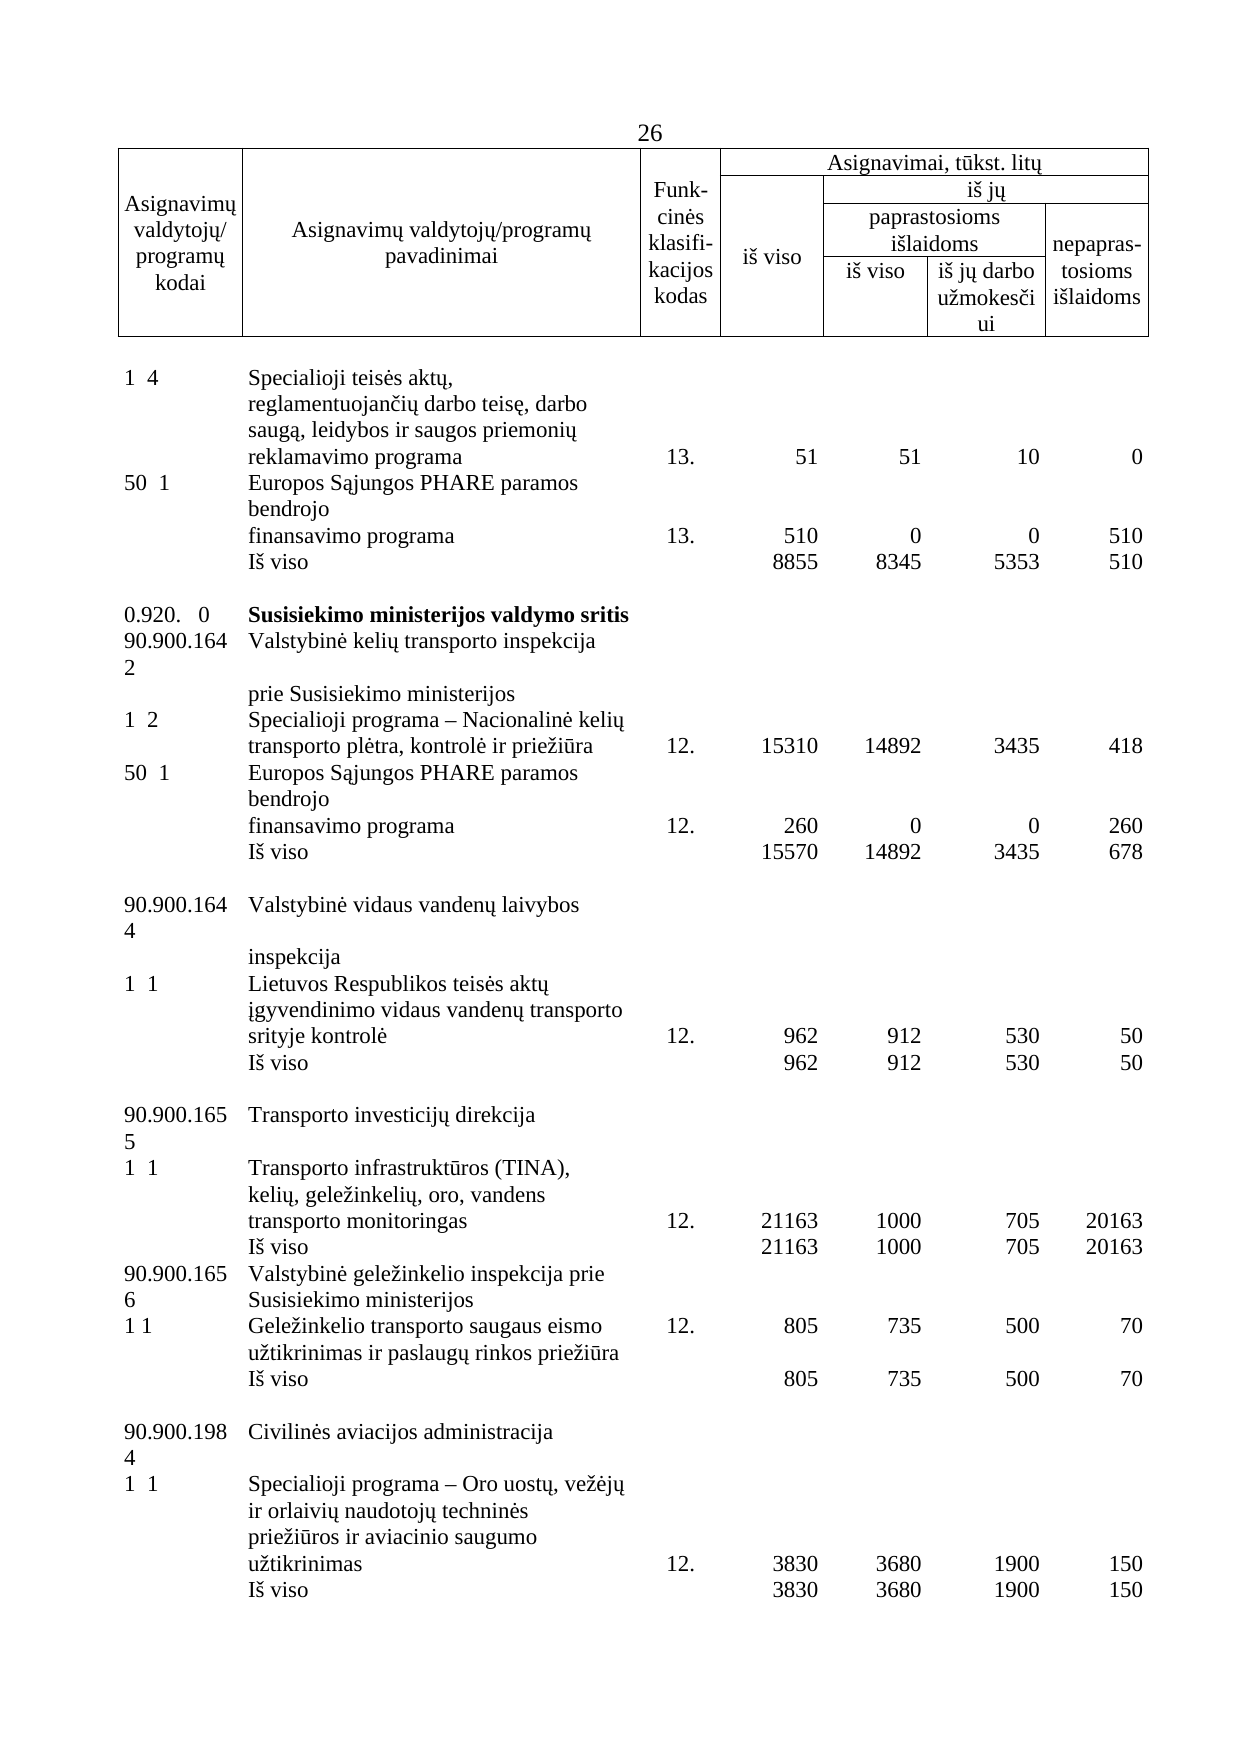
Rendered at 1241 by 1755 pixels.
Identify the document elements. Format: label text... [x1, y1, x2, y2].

table_cell [824, 1391, 927, 1418]
table_cell [242, 337, 641, 364]
table_cell [720, 601, 824, 627]
table_cell [641, 1471, 720, 1497]
table_cell 500 [927, 1365, 1045, 1391]
table_cell [641, 706, 720, 733]
table_cell [1045, 390, 1148, 416]
table_cell [1045, 1181, 1148, 1207]
table_cell 1000 [824, 1233, 927, 1260]
table_cell [927, 1391, 1045, 1418]
table_cell [1045, 706, 1148, 733]
table_cell [720, 1471, 824, 1497]
table_cell 0 [927, 812, 1045, 838]
table_cell 260 [720, 812, 824, 838]
table_cell [118, 390, 242, 416]
table_cell [824, 944, 927, 970]
table_cell [641, 416, 720, 443]
table_cell [641, 759, 720, 812]
table_cell 20163 [1045, 1207, 1148, 1233]
table_cell [242, 864, 641, 891]
table_cell [118, 1181, 242, 1207]
table_cell transporto plėtra, kontrolė ir priežiūra [242, 733, 641, 759]
table_cell [118, 548, 242, 574]
table_cell finansavimo programa [242, 522, 641, 548]
table_cell [1045, 680, 1148, 706]
table_cell [927, 390, 1045, 416]
table_cell [927, 601, 1045, 627]
table_cell [118, 1075, 242, 1102]
table_cell [927, 1523, 1045, 1549]
table_cell [1045, 944, 1148, 970]
table_cell [824, 390, 927, 416]
table_cell 705 [927, 1207, 1045, 1233]
table_cell 13. [641, 522, 720, 548]
table_cell [927, 575, 1045, 601]
table_cell [1045, 627, 1148, 680]
table_cell [118, 1391, 242, 1418]
table_cell 418 [1045, 733, 1148, 759]
table_cell [118, 1497, 242, 1523]
table_cell 12. [641, 812, 720, 838]
table_cell [118, 416, 242, 443]
table_cell Iš viso [242, 548, 641, 574]
table_cell reglamentuojančių darbo teisę, darbo [242, 390, 641, 416]
table_cell [118, 337, 242, 364]
table_cell [641, 680, 720, 706]
table_cell [927, 680, 1045, 706]
table_cell [641, 891, 720, 943]
table_header Funk-cinės klasifi-kacijos kodas [641, 149, 720, 336]
table_cell [927, 469, 1045, 522]
table_cell [824, 627, 927, 680]
table_cell užtikrinimas [242, 1550, 641, 1576]
table_cell 962 [720, 1049, 824, 1075]
table_cell 678 [1045, 838, 1148, 864]
table_cell Specialioji programa – Oro uostų, vežėjų [242, 1471, 641, 1497]
table_cell [927, 364, 1045, 390]
table_cell [720, 1181, 824, 1207]
table_cell [720, 1418, 824, 1471]
table_cell [824, 864, 927, 891]
table_cell [1045, 891, 1148, 943]
table_cell [641, 944, 720, 970]
table_cell [824, 891, 927, 943]
table_cell [720, 364, 824, 390]
table_cell iš viso [721, 176, 823, 336]
table_cell 150 [1045, 1576, 1148, 1602]
table_cell 0 [824, 812, 927, 838]
table_cell [118, 1523, 242, 1549]
table_header Asignavimų valdytojų/ programų kodai [119, 149, 242, 336]
table_cell [1045, 601, 1148, 627]
table_cell [720, 706, 824, 733]
table_cell [118, 680, 242, 706]
table_cell 20163 [1045, 1233, 1148, 1260]
table_cell 1900 [927, 1550, 1045, 1576]
table_cell 3435 [927, 733, 1045, 759]
table_cell 3680 [824, 1550, 927, 1576]
table_cell 805 [720, 1313, 824, 1365]
table_cell [824, 575, 927, 601]
table_cell [641, 1260, 720, 1312]
table_cell 0 [927, 522, 1045, 548]
table_cell [641, 996, 720, 1022]
table_cell [118, 838, 242, 864]
table_cell Iš viso [242, 1365, 641, 1391]
table_cell [1045, 1075, 1148, 1102]
table_cell [118, 1233, 242, 1260]
table_cell Civilinės aviacijos administracija [242, 1418, 641, 1471]
table_cell [824, 759, 927, 812]
table_cell [824, 364, 927, 390]
table_cell 21163 [720, 1233, 824, 1260]
table_cell [242, 1075, 641, 1102]
table_cell 1 4 [118, 364, 242, 390]
table_cell [720, 680, 824, 706]
table_cell Specialioji programa – Nacionalinė kelių [242, 706, 641, 733]
table_cell [1045, 1154, 1148, 1181]
table_cell [641, 1049, 720, 1075]
table_cell [824, 416, 927, 443]
table_cell 12. [641, 1550, 720, 1576]
table_cell 1 1 [118, 1154, 242, 1181]
table_cell Specialioji teisės aktų, [242, 364, 641, 390]
table_cell 735 [824, 1313, 927, 1365]
table_cell [824, 601, 927, 627]
table_cell 90.900.1984 [118, 1418, 242, 1471]
table_cell 735 [824, 1365, 927, 1391]
table_cell [641, 1497, 720, 1523]
table_cell [824, 469, 927, 522]
table_cell 14892 [824, 838, 927, 864]
table_cell 3435 [927, 838, 1045, 864]
table_cell [118, 1207, 242, 1233]
table_cell [824, 996, 927, 1022]
table_cell [641, 1523, 720, 1549]
table_cell [824, 680, 927, 706]
table_cell 14892 [824, 733, 927, 759]
table_cell [641, 1075, 720, 1102]
table_cell [720, 1497, 824, 1523]
table_cell [824, 1075, 927, 1102]
table_cell [118, 1365, 242, 1391]
table_cell 12. [641, 733, 720, 759]
table_cell [927, 416, 1045, 443]
table_cell [1045, 1471, 1148, 1497]
table_cell ir orlaivių naudotojų techninės [242, 1497, 641, 1523]
table_header Asignavimų valdytojų/programų pavadinimai [243, 149, 640, 336]
table_cell [641, 364, 720, 390]
table_cell [720, 1260, 824, 1312]
table_cell [824, 1523, 927, 1549]
table_cell 962 [720, 1023, 824, 1049]
table_cell [118, 1576, 242, 1602]
table_cell [1045, 364, 1148, 390]
table_cell [1045, 996, 1148, 1022]
table_cell Susisiekimo ministerijos valdymo sritis [242, 601, 641, 627]
table_cell [927, 1497, 1045, 1523]
table_cell 0 [1045, 443, 1148, 469]
table_cell [927, 759, 1045, 812]
table_cell [1045, 1497, 1148, 1523]
table_cell 3830 [720, 1550, 824, 1576]
table_cell 0.920. 0 [118, 601, 242, 627]
table_cell [641, 1391, 720, 1418]
table_header Asignavimai, tūkst. litų [721, 149, 1148, 175]
table_cell 70 [1045, 1365, 1148, 1391]
table_cell [720, 864, 824, 891]
table_cell [1045, 1523, 1148, 1549]
table_cell 510 [720, 522, 824, 548]
table_cell [824, 970, 927, 996]
table_cell [641, 1418, 720, 1471]
table_cell [1045, 1102, 1148, 1154]
table_cell srityje kontrolė [242, 1023, 641, 1049]
table_cell [118, 1049, 242, 1075]
table_cell [720, 469, 824, 522]
table_cell 12. [641, 1207, 720, 1233]
table_cell 8345 [824, 548, 927, 574]
table_cell 510 [1045, 522, 1148, 548]
table_cell [824, 1102, 927, 1154]
table_cell [927, 1154, 1045, 1181]
table_cell prie Susisiekimo ministerijos [242, 680, 641, 706]
table_cell 260 [1045, 812, 1148, 838]
table_cell [242, 575, 641, 601]
table_cell Transporto infrastruktūros (TINA), [242, 1154, 641, 1181]
table_cell 90.900.1644 [118, 891, 242, 943]
table_cell [118, 443, 242, 469]
table_cell [641, 1233, 720, 1260]
table_cell [641, 1576, 720, 1602]
table_cell iš jų darbo užmokesčiui [928, 257, 1045, 336]
table_cell 912 [824, 1049, 927, 1075]
table_cell 805 [720, 1365, 824, 1391]
table_cell [927, 1075, 1045, 1102]
table_cell Europos Sąjungos PHARE paramos bendrojo [242, 759, 641, 812]
table_cell [720, 1075, 824, 1102]
table_cell 15570 [720, 838, 824, 864]
table_cell Iš viso [242, 1049, 641, 1075]
table_cell [720, 970, 824, 996]
table_cell 1 1 [118, 1471, 242, 1497]
table_cell [1045, 864, 1148, 891]
table_cell [1045, 337, 1148, 364]
table_cell 705 [927, 1233, 1045, 1260]
table_cell [720, 337, 824, 364]
table_cell 3830 [720, 1576, 824, 1602]
table_cell [641, 469, 720, 522]
table_cell 13. [641, 443, 720, 469]
table_cell [1045, 1260, 1148, 1312]
table_cell [927, 996, 1045, 1022]
table_cell transporto monitoringas [242, 1207, 641, 1233]
table_cell Geležinkelio transporto saugaus eismo užtikrinimas ir paslaugų rinkos priežiūra [242, 1313, 641, 1365]
table_cell 1 2 [118, 706, 242, 733]
table_cell [1045, 1418, 1148, 1471]
table_cell 50 [1045, 1049, 1148, 1075]
table_cell Iš viso [242, 838, 641, 864]
table_cell Valstybinė kelių transporto inspekcija [242, 627, 641, 680]
table_cell [641, 337, 720, 364]
table_cell [641, 970, 720, 996]
table_cell Valstybinė geležinkelio inspekcija prie Susisiekimo ministerijos [242, 1260, 641, 1312]
table_cell [824, 706, 927, 733]
table_cell [927, 1181, 1045, 1207]
table_cell [720, 759, 824, 812]
table_cell 51 [824, 443, 927, 469]
table_cell įgyvendinimo vidaus vandenų transporto [242, 996, 641, 1022]
table_cell [720, 1102, 824, 1154]
table_cell nepapras-tosioms išlaidoms [1046, 204, 1148, 336]
table_cell [927, 706, 1045, 733]
table_cell [927, 1102, 1045, 1154]
table_cell 70 [1045, 1313, 1148, 1365]
table_cell [1045, 1391, 1148, 1418]
table_cell [118, 575, 242, 601]
table_cell [720, 944, 824, 970]
table_cell finansavimo programa [242, 812, 641, 838]
table_cell iš viso [824, 257, 927, 336]
table_cell 510 [1045, 548, 1148, 574]
table_cell [927, 337, 1045, 364]
table_cell [118, 1023, 242, 1049]
table_cell Europos Sąjungos PHARE paramos bendrojo [242, 469, 641, 522]
table_cell 1 1 [118, 1313, 242, 1365]
table_cell 1000 [824, 1207, 927, 1233]
table_cell Valstybinė vidaus vandenų laivybos [242, 891, 641, 943]
table_cell [641, 390, 720, 416]
table_cell [641, 1181, 720, 1207]
table_cell [118, 996, 242, 1022]
table_cell 0 [824, 522, 927, 548]
table_cell [242, 1391, 641, 1418]
table_cell [720, 1154, 824, 1181]
table_cell 12. [641, 1313, 720, 1365]
table_cell [824, 1181, 927, 1207]
table_cell [720, 627, 824, 680]
table_cell 10 [927, 443, 1045, 469]
table_cell [824, 1471, 927, 1497]
table_cell [641, 601, 720, 627]
table_cell [824, 1418, 927, 1471]
table_cell [118, 944, 242, 970]
table_cell 1 1 [118, 970, 242, 996]
table_cell Transporto investicijų direkcija [242, 1102, 641, 1154]
table_cell 3680 [824, 1576, 927, 1602]
table_cell [118, 522, 242, 548]
table_cell Iš viso [242, 1233, 641, 1260]
table_cell priežiūros ir aviacinio saugumo [242, 1523, 641, 1549]
table_cell [720, 575, 824, 601]
table_cell 500 [927, 1313, 1045, 1365]
table_cell paprastosioms išlaidoms [824, 204, 1045, 256]
table_cell 1900 [927, 1576, 1045, 1602]
table_cell [641, 1154, 720, 1181]
table_cell [927, 627, 1045, 680]
table_cell [720, 891, 824, 943]
table_cell [720, 390, 824, 416]
table_cell [720, 416, 824, 443]
table_cell [720, 996, 824, 1022]
table_cell [824, 1497, 927, 1523]
table_cell reklamavimo programa [242, 443, 641, 469]
table_cell Lietuvos Respublikos teisės aktų [242, 970, 641, 996]
table_cell [720, 1523, 824, 1549]
table_cell [927, 944, 1045, 970]
table_cell 8855 [720, 548, 824, 574]
table_cell 90.900.1655 [118, 1102, 242, 1154]
table_cell 530 [927, 1023, 1045, 1049]
table_cell [824, 337, 927, 364]
table_cell [118, 812, 242, 838]
table_cell 21163 [720, 1207, 824, 1233]
table_cell [927, 864, 1045, 891]
table_cell 90.900.1656 [118, 1260, 242, 1312]
table_cell iš jų [824, 176, 1148, 202]
table_cell [1045, 575, 1148, 601]
table_cell 90.900.1642 [118, 627, 242, 680]
table_cell [641, 1365, 720, 1391]
table_cell 912 [824, 1023, 927, 1049]
table_cell kelių, geležinkelių, oro, vandens [242, 1181, 641, 1207]
table_cell [641, 548, 720, 574]
table_cell [641, 575, 720, 601]
table_cell 530 [927, 1049, 1045, 1075]
table_cell [641, 864, 720, 891]
table_cell [927, 1418, 1045, 1471]
table_cell [118, 733, 242, 759]
table_cell [720, 1391, 824, 1418]
table_cell [824, 1260, 927, 1312]
table_cell [824, 1154, 927, 1181]
table_cell 150 [1045, 1550, 1148, 1576]
table_cell Iš viso [242, 1576, 641, 1602]
table_cell 50 1 [118, 759, 242, 812]
table_cell [1045, 416, 1148, 443]
table_cell [641, 1102, 720, 1154]
table_cell 12. [641, 1023, 720, 1049]
table_cell [927, 970, 1045, 996]
table_cell 15310 [720, 733, 824, 759]
table_cell 50 1 [118, 469, 242, 522]
table_cell [118, 1550, 242, 1576]
table_cell 5353 [927, 548, 1045, 574]
table_cell saugą, leidybos ir saugos priemonių [242, 416, 641, 443]
table_cell [641, 627, 720, 680]
table_cell [641, 838, 720, 864]
table_cell [1045, 759, 1148, 812]
table_cell [1045, 970, 1148, 996]
table_cell [927, 1471, 1045, 1497]
table_cell [927, 891, 1045, 943]
table_cell [927, 1260, 1045, 1312]
table_cell [1045, 469, 1148, 522]
table_cell 50 [1045, 1023, 1148, 1049]
table_cell inspekcija [242, 944, 641, 970]
table_cell 51 [720, 443, 824, 469]
table_cell [118, 864, 242, 891]
